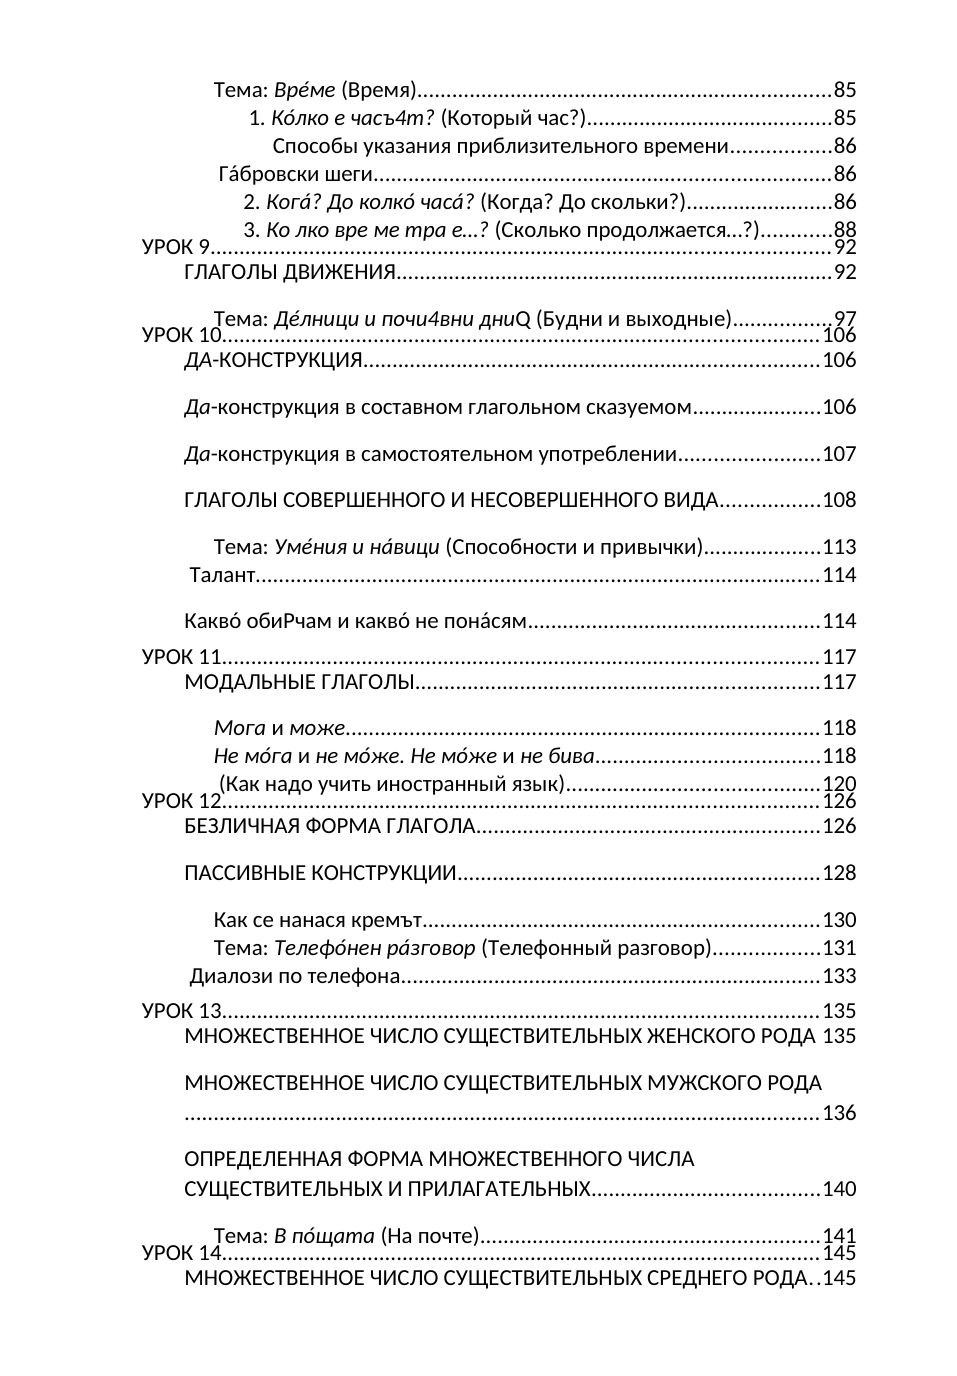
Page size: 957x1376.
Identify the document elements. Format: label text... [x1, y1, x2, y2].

text УРОК 9 92 [142, 243, 857, 257]
text (Как надо учить иностранный язык) 120 [213, 769, 857, 798]
text ОПРЕДЕЛЕННАЯ ФОРМА МНОЖЕСТВЕННОГО ЧИСЛА СУЩЕСТВИТЕЛЬНЫХ И ПРИЛАГАТЕЛЬНЫХ 140 [184, 1144, 857, 1202]
text Диалози по телефона 133 [184, 961, 857, 989]
text Талант 114 [184, 560, 857, 588]
text Как се нанася кремът 130 [213, 905, 857, 933]
text Тема: В пóщата (На почте) 141 [213, 1221, 857, 1249]
text Тема: Телефóнен рáзговор (Телефонный разговор) 131 [213, 933, 857, 961]
text 2. Когá? До колкó часá? (Когда? До скольки?) 86 [243, 187, 857, 215]
text МНОЖЕСТВЕННОЕ ЧИСЛО СУЩЕСТВИТЕЛЬНЫХ МУЖСКОГО РОДА 136 [184, 1068, 857, 1126]
text Гáбровски шеги 86 [213, 159, 857, 187]
text БЕЗЛИЧНАЯ ФОРМА ГЛАГОЛА 126 [184, 812, 857, 839]
text Способы указания приблизительного времени 86 [273, 131, 857, 159]
text МНОЖЕСТВЕННОЕ ЧИСЛО СУЩЕСТВИТЕЛЬНЫХ ЖЕНСКОГО РОДА 135 [184, 1021, 857, 1049]
text УРОК 10 106 [142, 332, 857, 346]
text ДА-КОНСТРУКЦИЯ 106 [184, 346, 857, 374]
text 3. Ко лко вре ме тра е…? (Сколько продолжается…?) 88 [243, 215, 857, 243]
text УРОК 12 126 [142, 798, 857, 812]
text 1. Кóлко е часъ4т? (Который час?) 85 [243, 103, 857, 131]
text Каквó обиPчам и каквó не понáсям 114 [184, 606, 857, 634]
text УРОК 13 135 [142, 1007, 857, 1021]
text Не мóга и не мóже. Не мóже и не бива 118 [213, 742, 857, 769]
text Тема: Дéлници и почи4вни дниQ (Будни и выходные) 97 [213, 304, 857, 332]
text МОДАЛЬНЫЕ ГЛАГОЛЫ 117 [184, 667, 857, 695]
text Да-конструкция в составном глагольном сказуемом 106 [184, 392, 857, 420]
text ГЛАГОЛЫ СОВЕРШЕННОГО И НЕСОВЕРШЕННОГО ВИДА 108 [184, 485, 857, 513]
text Тема: Умéния и нáвици (Способности и привычки) 113 [213, 532, 857, 560]
text МНОЖЕСТВЕННОЕ ЧИСЛО СУЩЕСТВИТЕЛЬНЫХ СРЕДНЕГО РОДА 145 [184, 1263, 857, 1291]
text ГЛАГОЛЫ ДВИЖЕНИЯ 92 [184, 257, 857, 285]
text УРОК 14 145 [142, 1249, 857, 1263]
text Тема: Врéме (Время) 85 [213, 75, 857, 103]
text УРОК 11 117 [142, 653, 857, 667]
text Мога и може 118 [213, 713, 857, 742]
text Да-конструкция в самостоятельном употреблении 107 [184, 439, 857, 467]
text ПАССИВНЫЕ КОНСТРУКЦИИ 128 [184, 858, 857, 886]
